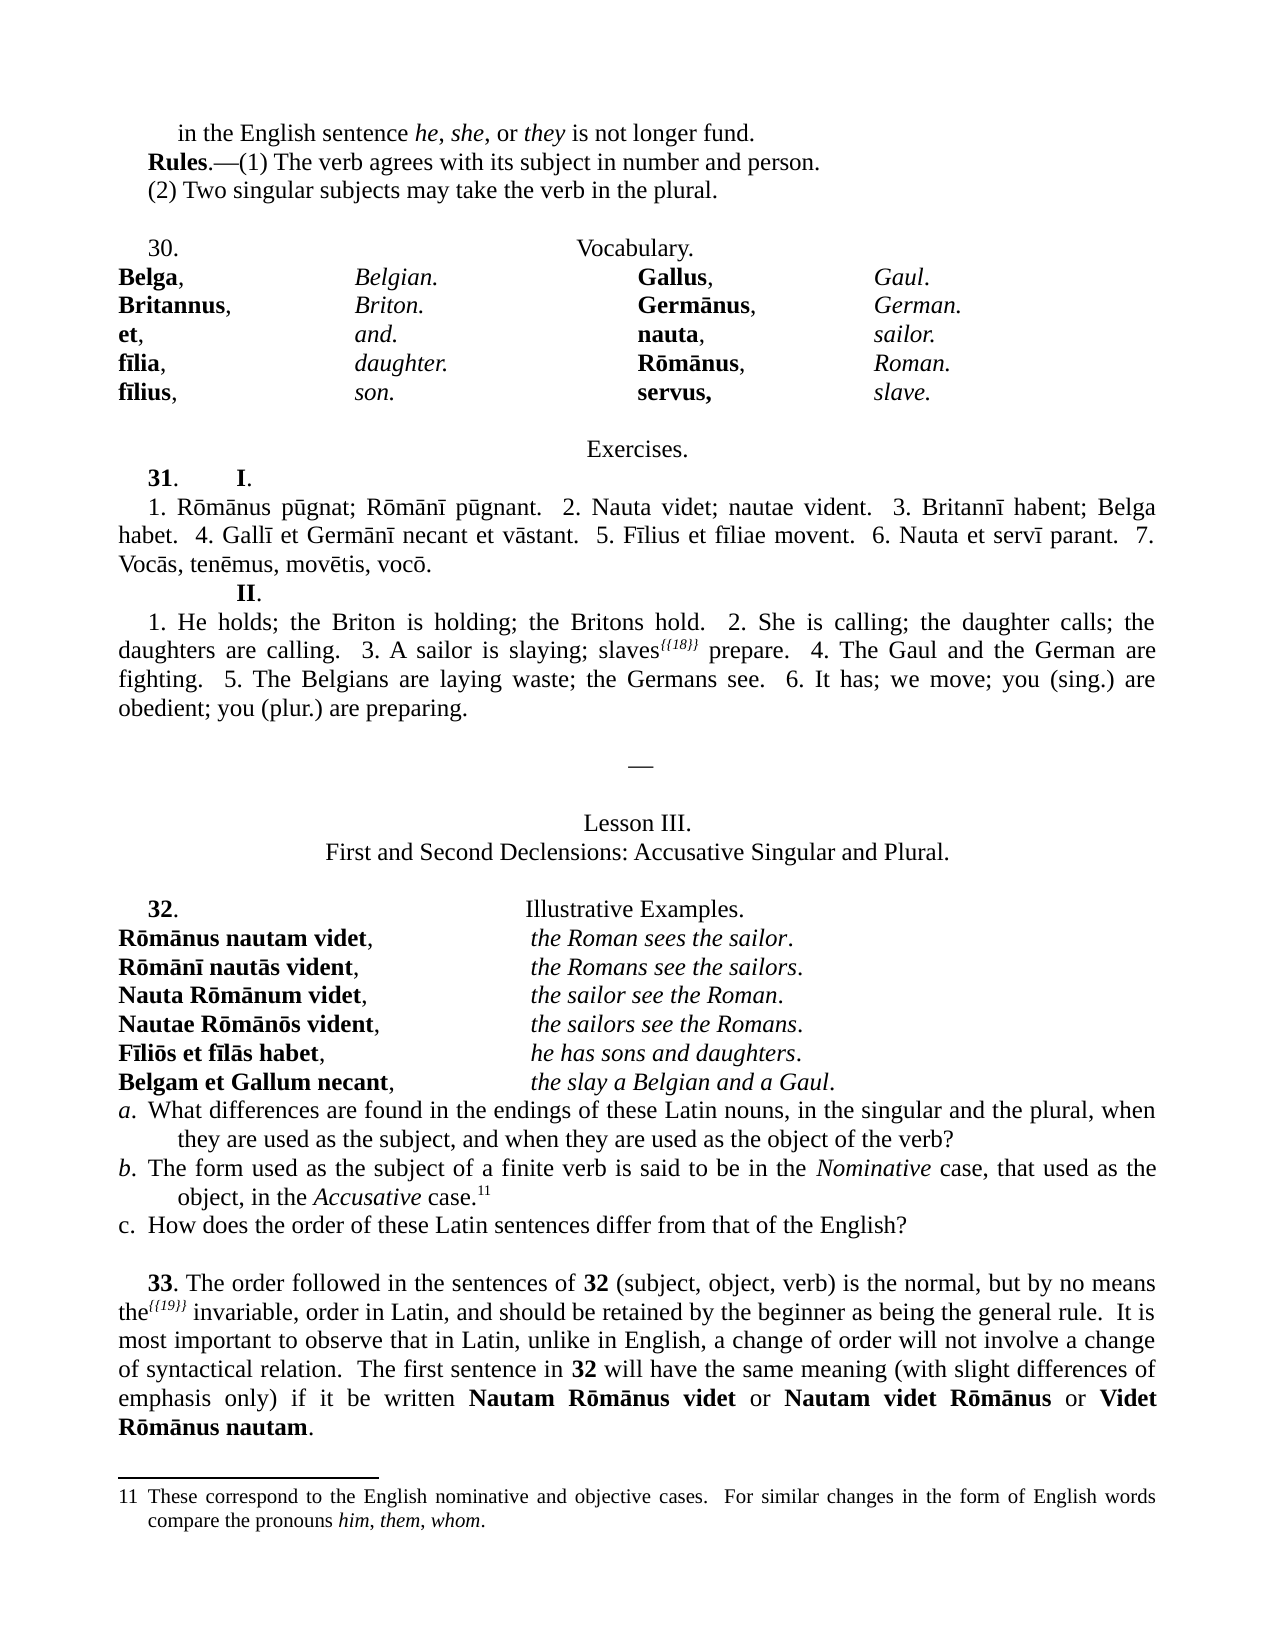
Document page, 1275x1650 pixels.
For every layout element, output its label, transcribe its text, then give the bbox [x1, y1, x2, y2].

text 33. The order followed in the sentences of 32 (subject, object, verb) is the normal, but by no means the{{19}} invariable, order in Latin, and should be retained by the beginner as being the general rule. It is most important to observe that in Latin, unlike in English, a change of order will not involve a change of syntactical relation. The first sentence in 32 will have the same meaning (with slight differences of emphasis only) if it be written Nautam Rōmānus videt or Nautam videt Rōmānus or Videt Rōmānus nautam. [118, 1268, 1157, 1441]
text c. How does the order of these Latin sentences differ from that of the English? [118, 1211, 1157, 1239]
text Nautae Rōmānōs vident, the sailors see the Romans. [118, 1009, 1157, 1038]
text in the English sentence he, she, or they is not longer fund. [118, 118, 1157, 147]
text Belgam et Gallum necant, the slay a Belgian and a Gaul. [118, 1067, 1157, 1096]
text Fīliōs et fīlās habet, he has sons and daughters. [118, 1038, 1157, 1067]
text Exercises. [118, 434, 1157, 463]
text Rules.—(1) The verb agrees with its subject in number and person. [118, 147, 1157, 176]
text — [118, 751, 1157, 779]
text 1. Rōmānus pūgnat; Rōmānī pūgnant. 2. Nauta videt; nautae vident. 3. Britannī habent; Belga habet. 4. Gallī et Germānī necant et vāstant. 5. Fīlius et fīliae movent. 6. Nauta et servī parant. 7. Vocās, tenēmus, movētis, vocō. [118, 492, 1157, 578]
text Rōmānus, Roman. [637, 348, 1157, 377]
text Belga, Belgian. [118, 262, 637, 291]
text First and Second Declensions: Accusative Singular and Plural. [118, 837, 1157, 866]
text fīlia, daughter. [118, 348, 637, 377]
text 32. Illustrative Examples. [118, 894, 1157, 923]
text et, and. [118, 319, 637, 348]
text Rōmānī nautās vident, the Romans see the sailors. [118, 952, 1157, 981]
text a. What differences are found in the endings of these Latin nouns, in the singular and the plural, when they are used as the subject, and when they are used as the object of the verb? [118, 1096, 1157, 1153]
text Germānus, German. [637, 291, 1157, 319]
text (2) Two singular subjects may take the verb in the plural. [118, 176, 1157, 204]
text Gallus, Gaul. [637, 262, 1157, 291]
text servus, slave. [637, 377, 1157, 406]
text Britannus, Briton. [118, 291, 637, 319]
text b. The form used as the subject of a finite verb is said to be in the Nominative case, that used as the object, in the Accusative case. [118, 1153, 1157, 1211]
text 30. Vocabulary. [118, 233, 1157, 262]
text II. [118, 578, 1157, 607]
text nauta, sailor. [637, 319, 1157, 348]
text These correspond to the English nominative and objective cases. For similar changes in the form of English words compare the pronouns him, them, whom. [118, 1484, 1157, 1532]
text Rōmānus nautam videt, the Roman sees the sailor. [118, 923, 1157, 952]
text fīlius, son. [118, 377, 637, 406]
text 31. I. [118, 463, 1157, 492]
text Lesson III. [118, 808, 1157, 837]
text 1. He holds; the Briton is holding; the Britons hold. 2. She is calling; the daughter calls; the daughters are calling. 3. A sailor is slaying; slaves{{18}} prepare. 4. The Gaul and the German are fighting. 5. The Belgians are laying waste; the Germans see. 6. It has; we move; you (sing.) are obedient; you (plur.) are preparing. [118, 607, 1157, 722]
text Nauta Rōmānum videt, the sailor see the Roman. [118, 981, 1157, 1009]
